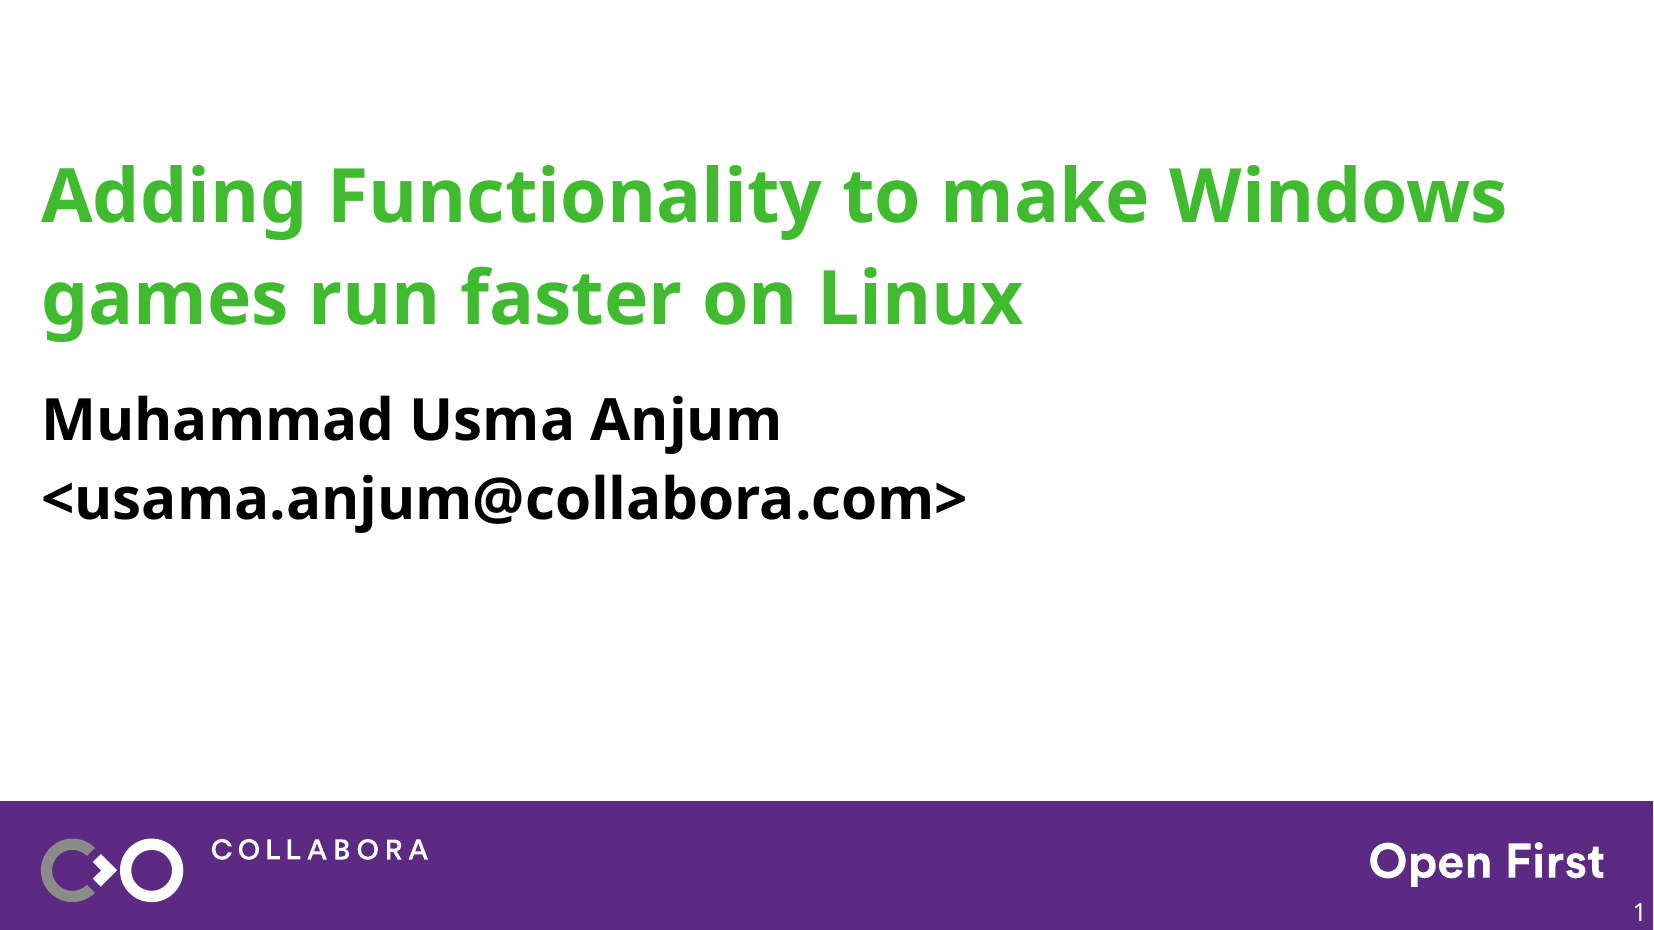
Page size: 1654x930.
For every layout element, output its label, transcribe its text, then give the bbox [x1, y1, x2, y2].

title Adding Functionality to make Windows games run faster on Linux [41, 69, 1607, 378]
subtitle Muhammad Usma Anjum <usama.anjum@collabora.com> [41, 378, 1613, 771]
